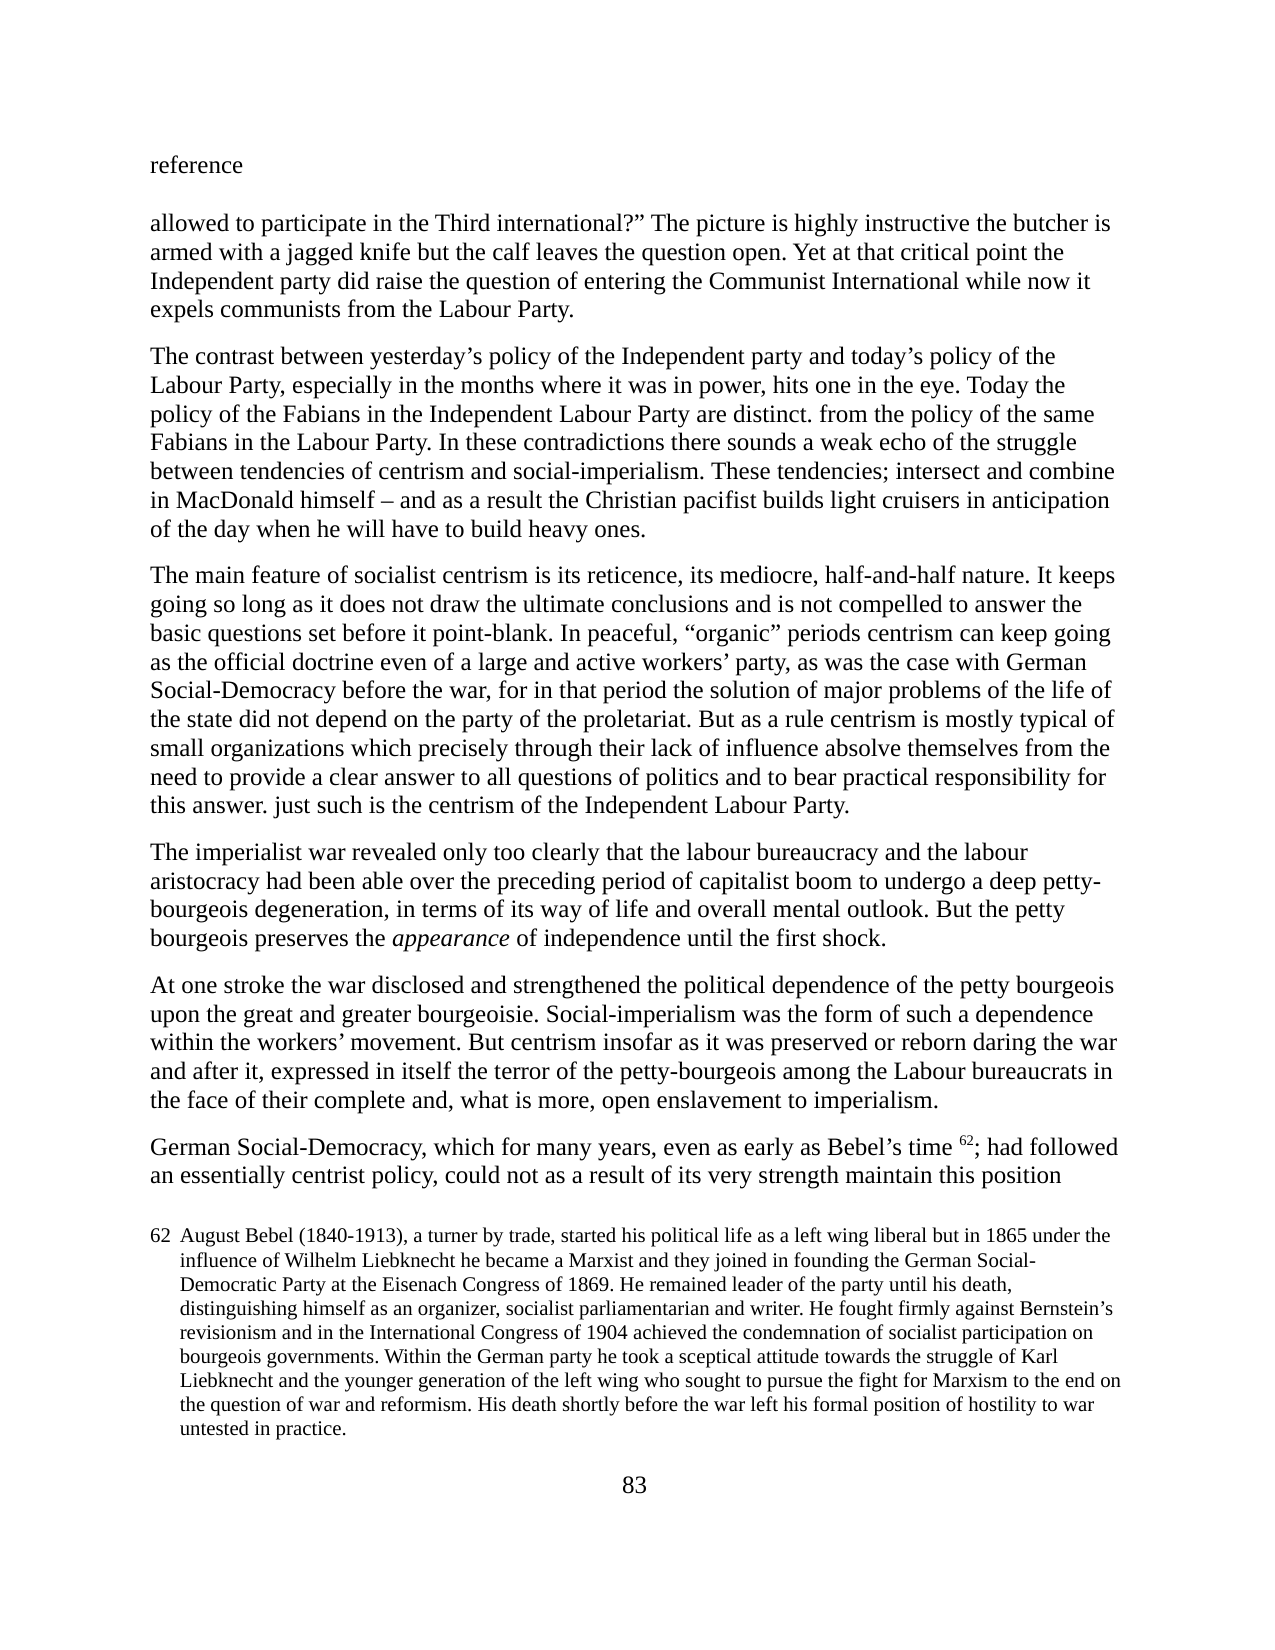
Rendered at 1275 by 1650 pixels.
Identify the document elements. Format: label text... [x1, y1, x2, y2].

text The main feature of socialist centrism is its reticence, its mediocre, half-and-half nature. It keeps going so long as it does not draw the ultimate conclusions and is not compelled to answer the basic questions set before it point-blank. In peaceful, “organic” periods centrism can keep going as the official doctrine even of a large and active workers’ party, as was the case with German Social-Democracy before the war, for in that period the solution of major problems of the life of the state did not depend on the party of the proletariat. But as a rule centrism is mostly typical of small organizations which precisely through their lack of influence absolve themselves from the need to provide a clear answer to all questions of politics and to bear practical responsibility for this answer. just such is the centrism of the Independent Labour Party. [150, 560, 1125, 819]
text At one stroke the war disclosed and strengthened the political dependence of the petty bourgeois upon the great and greater bourgeoisie. Social-imperialism was the form of such a dependence within the workers’ movement. But centrism insofar as it was preserved or reborn daring the war and after it, expressed in itself the terror of the petty-bourgeois among the Labour bureaucrats in the face of their complete and, what is more, open enslavement to imperialism. [150, 970, 1125, 1114]
text August Bebel (1840-1913), a turner by trade, started his political life as a left wing liberal but in 1865 under the influence of Wilhelm Liebknecht he became a Marxist and they joined in founding the German Social-Democratic Party at the Eisenach Congress of 1869. He remained leader of the party until his death, distinguishing himself as an organizer, socialist parliamentarian and writer. He fought firmly against Bernstein’s revisionism and in the International Congress of 1904 achieved the condemnation of socialist participation on bourgeois governments. Within the German party he took a sceptical attitude towards the struggle of Karl Liebknecht and the younger generation of the left wing who sought to pursue the fight for Marxism to the end on the question of war and reformism. His death shortly before the war left his formal position of hostility to war untested in practice. [150, 1223, 1125, 1440]
text German Social-Democracy, which for many years, even as early as Bebel’s time ; had followed an essentially centrist policy, could not as a result of its very strength maintain this position [150, 1132, 1125, 1189]
text The imperialist war revealed only too clearly that the labour bureaucracy and the labour aristocracy had been able over the preceding period of capitalist boom to undergo a deep petty-bourgeois degeneration, in terms of its way of life and overall mental outlook. But the petty bourgeois preserves the appearance of independence until the first shock. [150, 837, 1125, 952]
text allowed to participate in the Third international?” The picture is highly instructive the butcher is armed with a jagged knife but the calf leaves the question open. Yet at that critical point the Independent party did raise the question of entering the Communist International while now it expels communists from the Labour Party. [150, 208, 1125, 323]
text The contrast between yesterday’s policy of the Independent party and today’s policy of the Labour Party, especially in the months where it was in power, hits one in the eye. Today the policy of the Fabians in the Independent Labour Party are distinct. from the policy of the same Fabians in the Labour Party. In these contradictions there sounds a weak echo of the struggle between tendencies of centrism and social-imperialism. These tendencies; intersect and combine in MacDonald himself – and as a result the Christian pacifist builds light cruisers in anticipation of the day when he will have to build heavy ones. [150, 341, 1125, 542]
